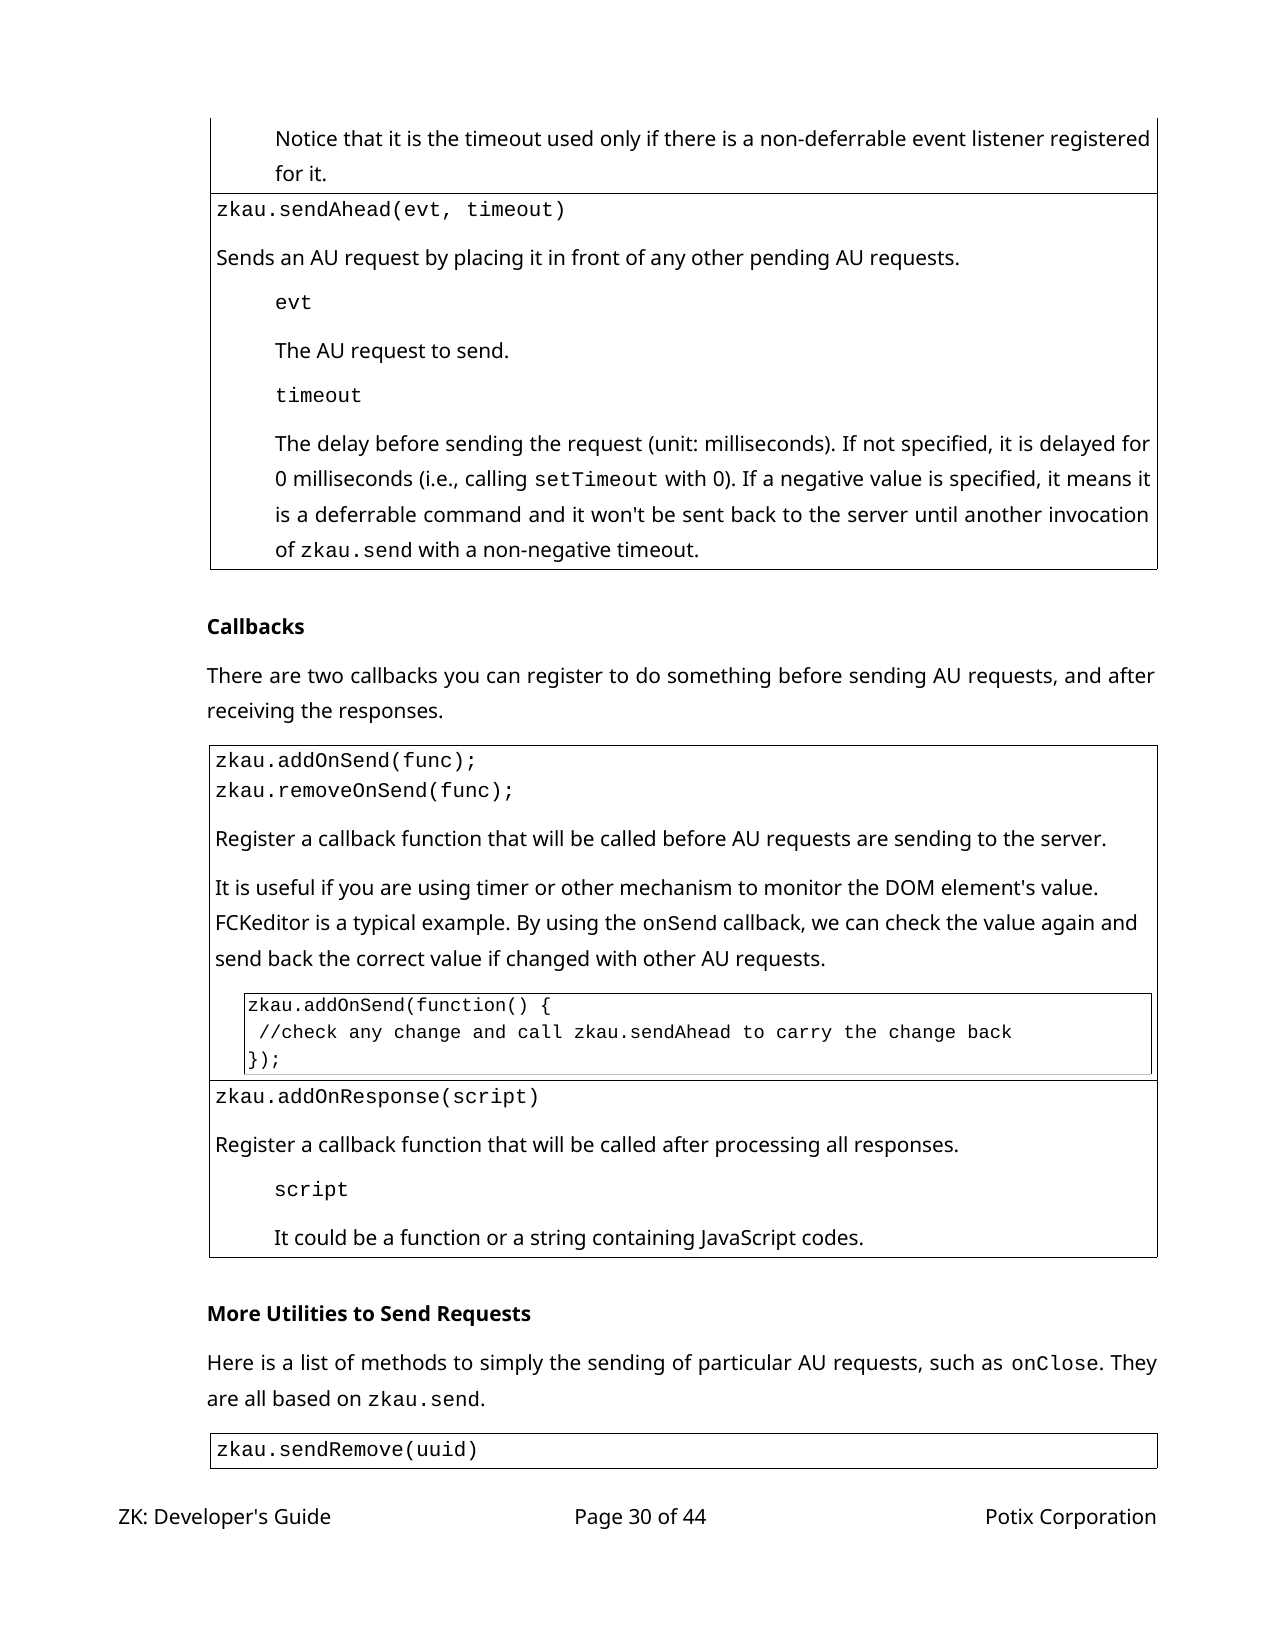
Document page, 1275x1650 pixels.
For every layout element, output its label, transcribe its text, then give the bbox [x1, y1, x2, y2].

table_cell zkau.addOnResponse(script) Register a callback function that will be called after processing all responses. script It could be a function or a string containing JavaScript codes. [210, 1081, 1157, 1257]
table_header zkau.sendRemove(uuid) [211, 1434, 1157, 1468]
subtitle More Utilities to Send Requests [207, 1299, 1157, 1328]
text There are two callbacks you can register to do something before sending AU requests, and after receiving the responses. [207, 661, 1157, 724]
table_header zkau.addOnSend(func); zkau.removeOnSend(func); Register a callback function that will be called before AU requests are sending to the server. It is useful if you are using timer or other mechanism to monitor the DOM element's value. FCKeditor is a typical example. By using the onSend callback, we can check the value again and send back the correct value if changed with other AU requests. zkau.addOnSend(function() { //check any change and call zkau.sendAhead to carry the change back }); [210, 746, 1157, 1080]
subtitle Callbacks [207, 612, 1157, 640]
table_cell zkau.sendAhead(evt, timeout) Sends an AU request by placing it in front of any other pending AU requests. evt The AU request to send. timeout The delay before sending the request (unit: milliseconds). If not specified, it is delayed for 0 milliseconds (i.e., calling setTimeout with 0). If a negative value is specified, it means it is a deferrable command and it won't be sent back to the server until another invocation of zkau.send with a non-negative timeout. [211, 194, 1157, 569]
table_cell Notice that it is the timeout used only if there is a non-deferrable event listener registered for it. [211, 118, 1157, 193]
text Here is a list of methods to simply the sending of particular AU requests, such as onClose. They are all based on zkau.send. [207, 1348, 1157, 1412]
